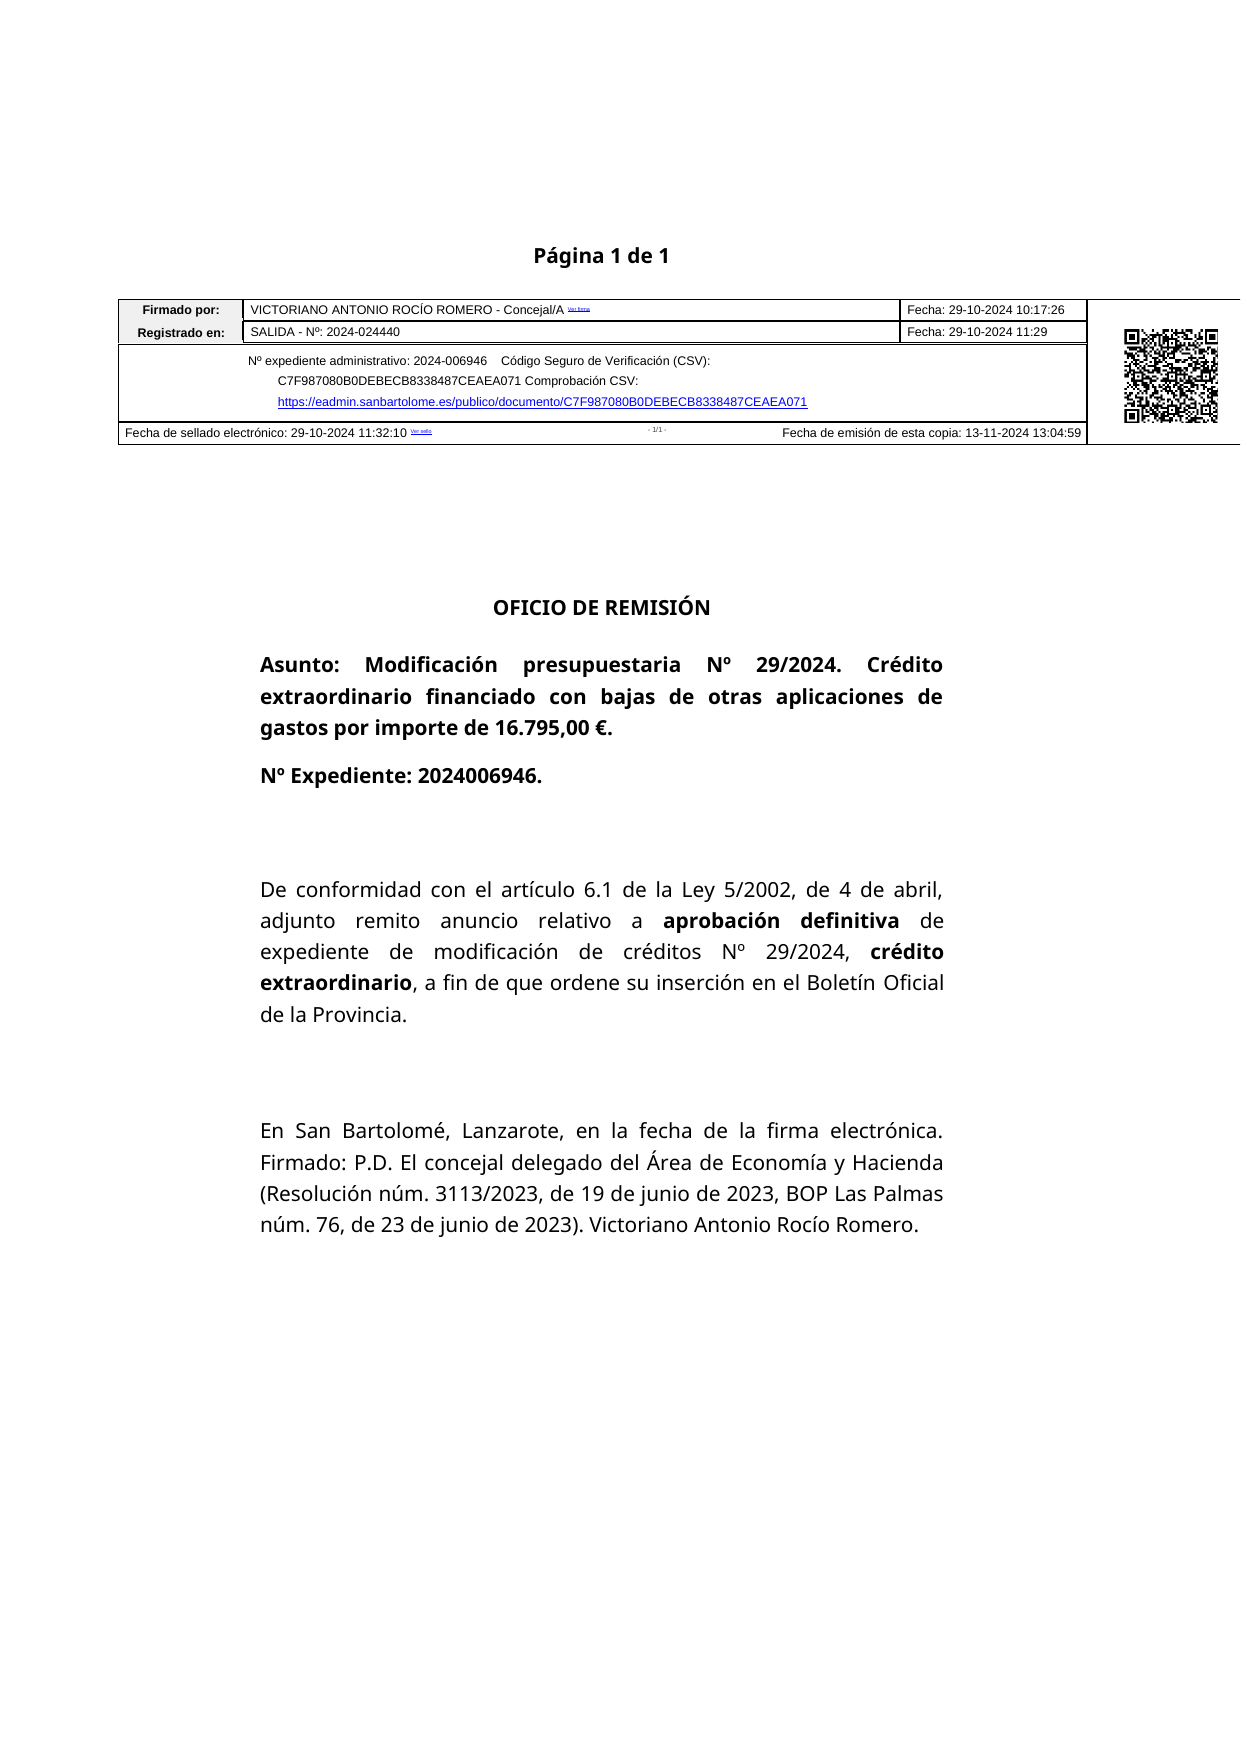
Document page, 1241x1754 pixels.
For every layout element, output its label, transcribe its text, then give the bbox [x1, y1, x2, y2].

text Asunto: Modificación presupuestaria Nº 29/2024. Crédito extraordinario financiado con bajas de otras aplicaciones de gastos por importe de 16.795,00 €. [260, 651, 944, 741]
text Página 1 de 1 [270, 241, 933, 270]
table_cell Nº expediente administrativo: 2024-006946 Código Seguro de Verificación (CSV): C7F987080B0DEBECB8338487CEAEA071 Comprobación CSV: https://eadmin.sanbartolome.es/publico/documento/C7F987080B0DEBECB8338487CEAEA071 [119, 345, 1086, 421]
text De conformidad con el artículo 6.1 de la Ley 5/2002, de 4 de abril, adjunto remito anuncio relativo a aprobación definitiva de expediente de modificación de créditos Nº 29/2024, crédito extraordinario, a fin de que ordene su inserción en el Boletín Oficial de la Provincia. [260, 875, 944, 1028]
table_header VICTORIANO ANTONIO ROCÍO ROMERO - Concejal/A Ver firma [244, 300, 899, 320]
text Nº Expediente: 2024006946. [260, 761, 1122, 790]
table_cell Fecha de sellado electrónico: 29-10-2024 11:32:10 Ver sello - 1/1 - Fecha de emisión de esta copia: 13-11-2024 13:04:59 [119, 423, 1086, 444]
table_cell SALIDA - Nº: 2024-024440 [244, 322, 899, 342]
text En San Bartolomé, Lanzarote, en la fecha de la firma electrónica. Firmado: P.D. El concejal delegado del Área de Economía y Hacienda (Resolución núm. 3113/2023, de 19 de junio de 2023, BOP Las Palmas núm. 76, de 23 de junio de 2023). Victoriano Antonio Rocío Romero. [260, 1116, 944, 1238]
table_header Fecha: 29-10-2024 10:17:26 [901, 300, 1086, 320]
text OFICIO DE REMISIÓN [271, 593, 933, 622]
table_header Firmado por: [119, 300, 242, 318]
table_header [1088, 300, 1240, 444]
table_cell Fecha: 29-10-2024 11:29 [901, 322, 1086, 342]
table_cell Registrado en: [119, 324, 242, 340]
